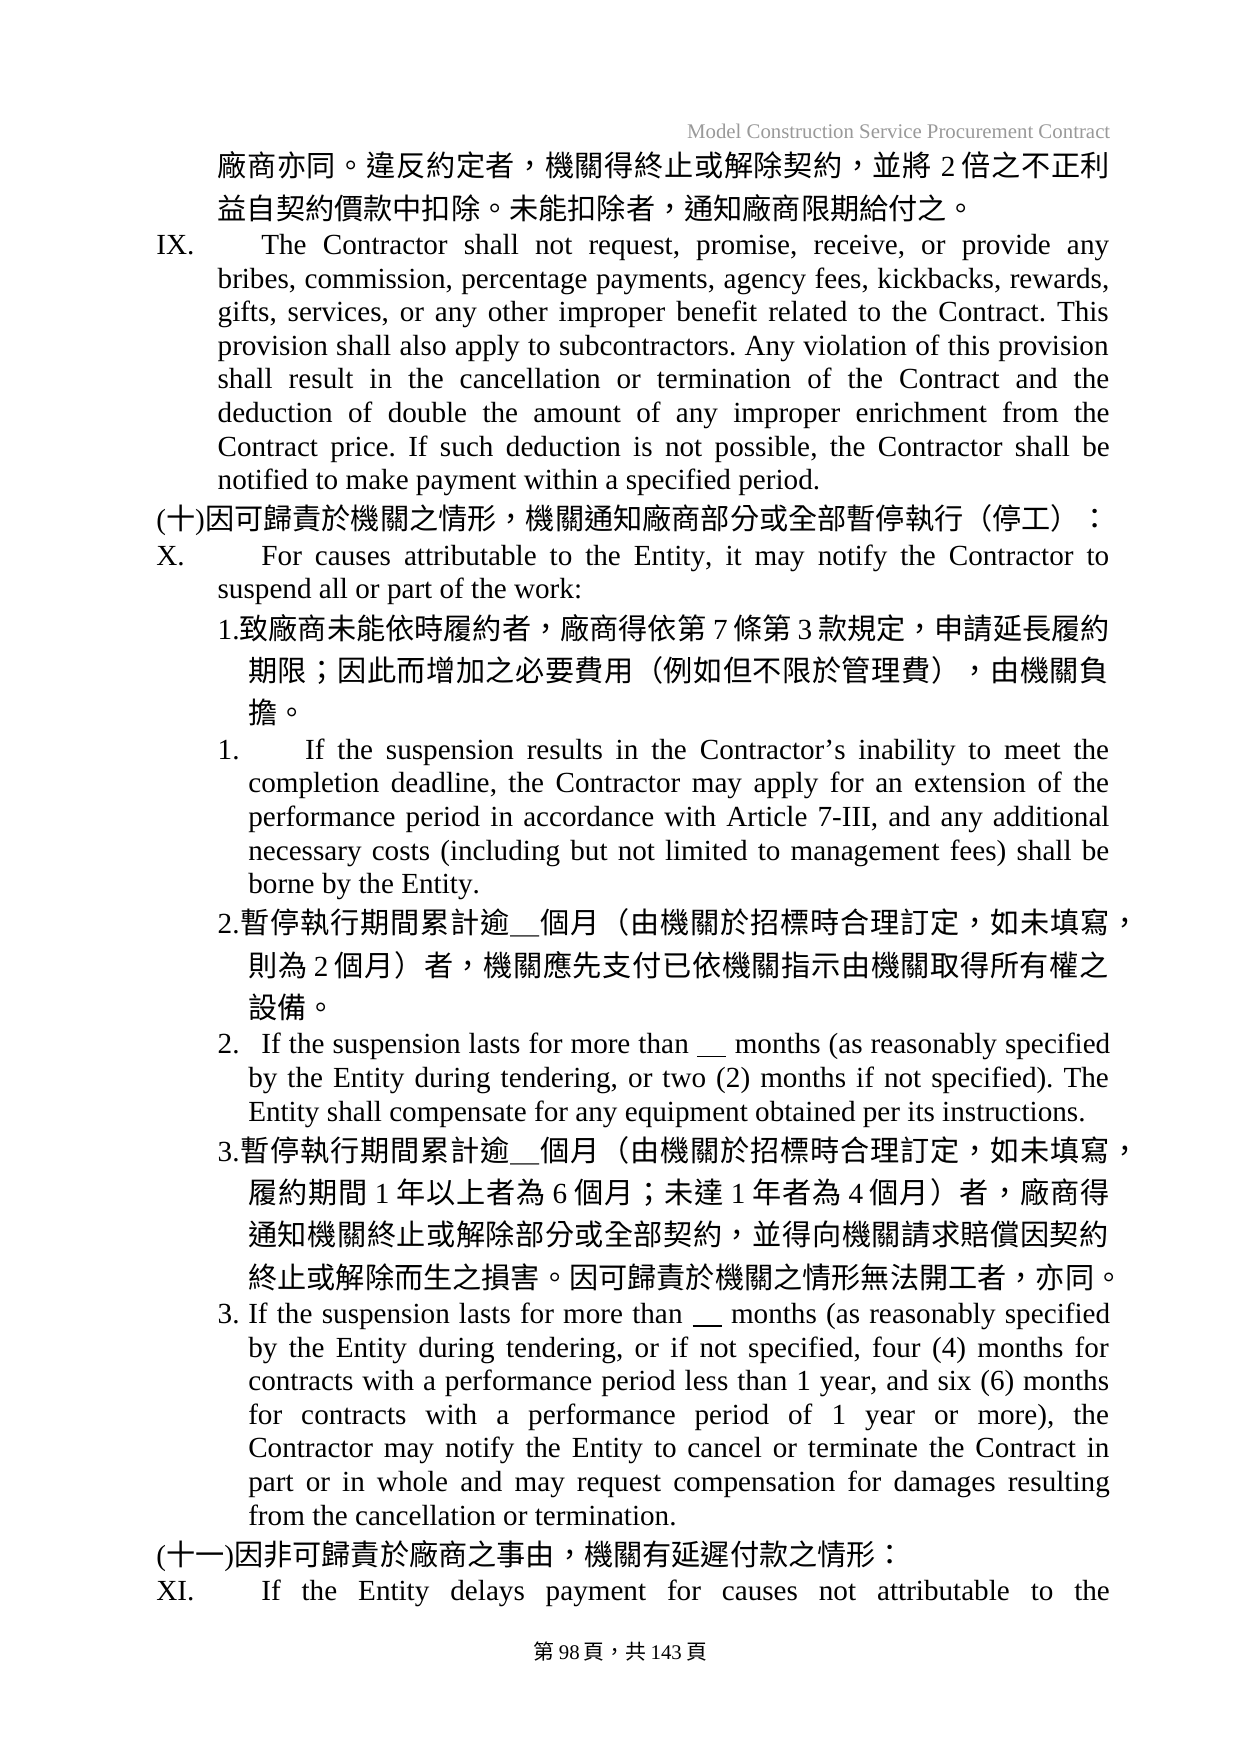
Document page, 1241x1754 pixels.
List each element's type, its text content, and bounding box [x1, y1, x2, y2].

text IX. The Contractor shall not request, promise, receive, or provide any bribes, commission, percentage payments, agency fees, kickbacks, rewards, gifts, services, or any other improper benefit related to the Contract. This provision shall also apply to subcontractors. Any violation of this provision shall result in the cancellation or termination of the Contract and the deduction of double the amount of any improper enrichment from the Contract price. If such deduction is not possible, the Contractor shall be notified to make payment within a specified period. [156, 227, 1110, 496]
text 2.暫停執行期間累計逾＿個月（由機關於招標時合理訂定，如未填寫，則為2個月）者，機關應先支付已依機關指示由機關取得所有權之設備。 [217, 900, 1110, 1027]
text X. For causes attributable to the Entity, it may notify the Contractor to suspend all or part of the work: [156, 538, 1110, 605]
text 3.暫停執行期間累計逾＿個月（由機關於招標時合理訂定，如未填寫，履約期間1年以上者為6個月；未達1年者為4個月）者，廠商得通知機關終止或解除部分或全部契約，並得向機關請求賠償因契約終止或解除而生之損害。因可歸責於機關之情形無法開工者，亦同。 [217, 1127, 1110, 1296]
text XI. If the Entity delays payment for causes not attributable to the [156, 1573, 1110, 1607]
text (十一)因非可歸責於廠商之事由，機關有延遲付款之情形： [156, 1531, 1110, 1573]
text 2. If the suspension lasts for more than months (as reasonably specified by the Entity during tendering, or two (2) months if not specified). The Entity shall compensate for any equipment obtained per its instructions. [217, 1027, 1110, 1127]
text 廠商亦同。違反約定者，機關得終止或解除契約，並將2倍之不正利益自契約價款中扣除。未能扣除者，通知廠商限期給付之。 [156, 143, 1110, 227]
text 3. If the suspension lasts for more than months (as reasonably specified by the Entity during tendering, or if not specified, four (4) months for contracts with a performance period less than 1 year, and six (6) months for contracts with a performance period of 1 year or more), the Contractor may notify the Entity to cancel or terminate the Contract in part or in whole and may request compensation for damages resulting from the cancellation or termination. [217, 1296, 1110, 1531]
text 1. If the suspension results in the Contractor’s inability to meet the completion deadline, the Contractor may apply for an extension of the performance period in accordance with Article 7-III, and any additional necessary costs (including but not limited to management fees) shall be borne by the Entity. [217, 732, 1110, 900]
text (十)因可歸責於機關之情形，機關通知廠商部分或全部暫停執行（停工）： [156, 496, 1110, 538]
text 1.致廠商未能依時履約者，廠商得依第7條第3款規定，申請延長履約期限；因此而增加之必要費用（例如但不限於管理費），由機關負擔。 [217, 605, 1110, 732]
